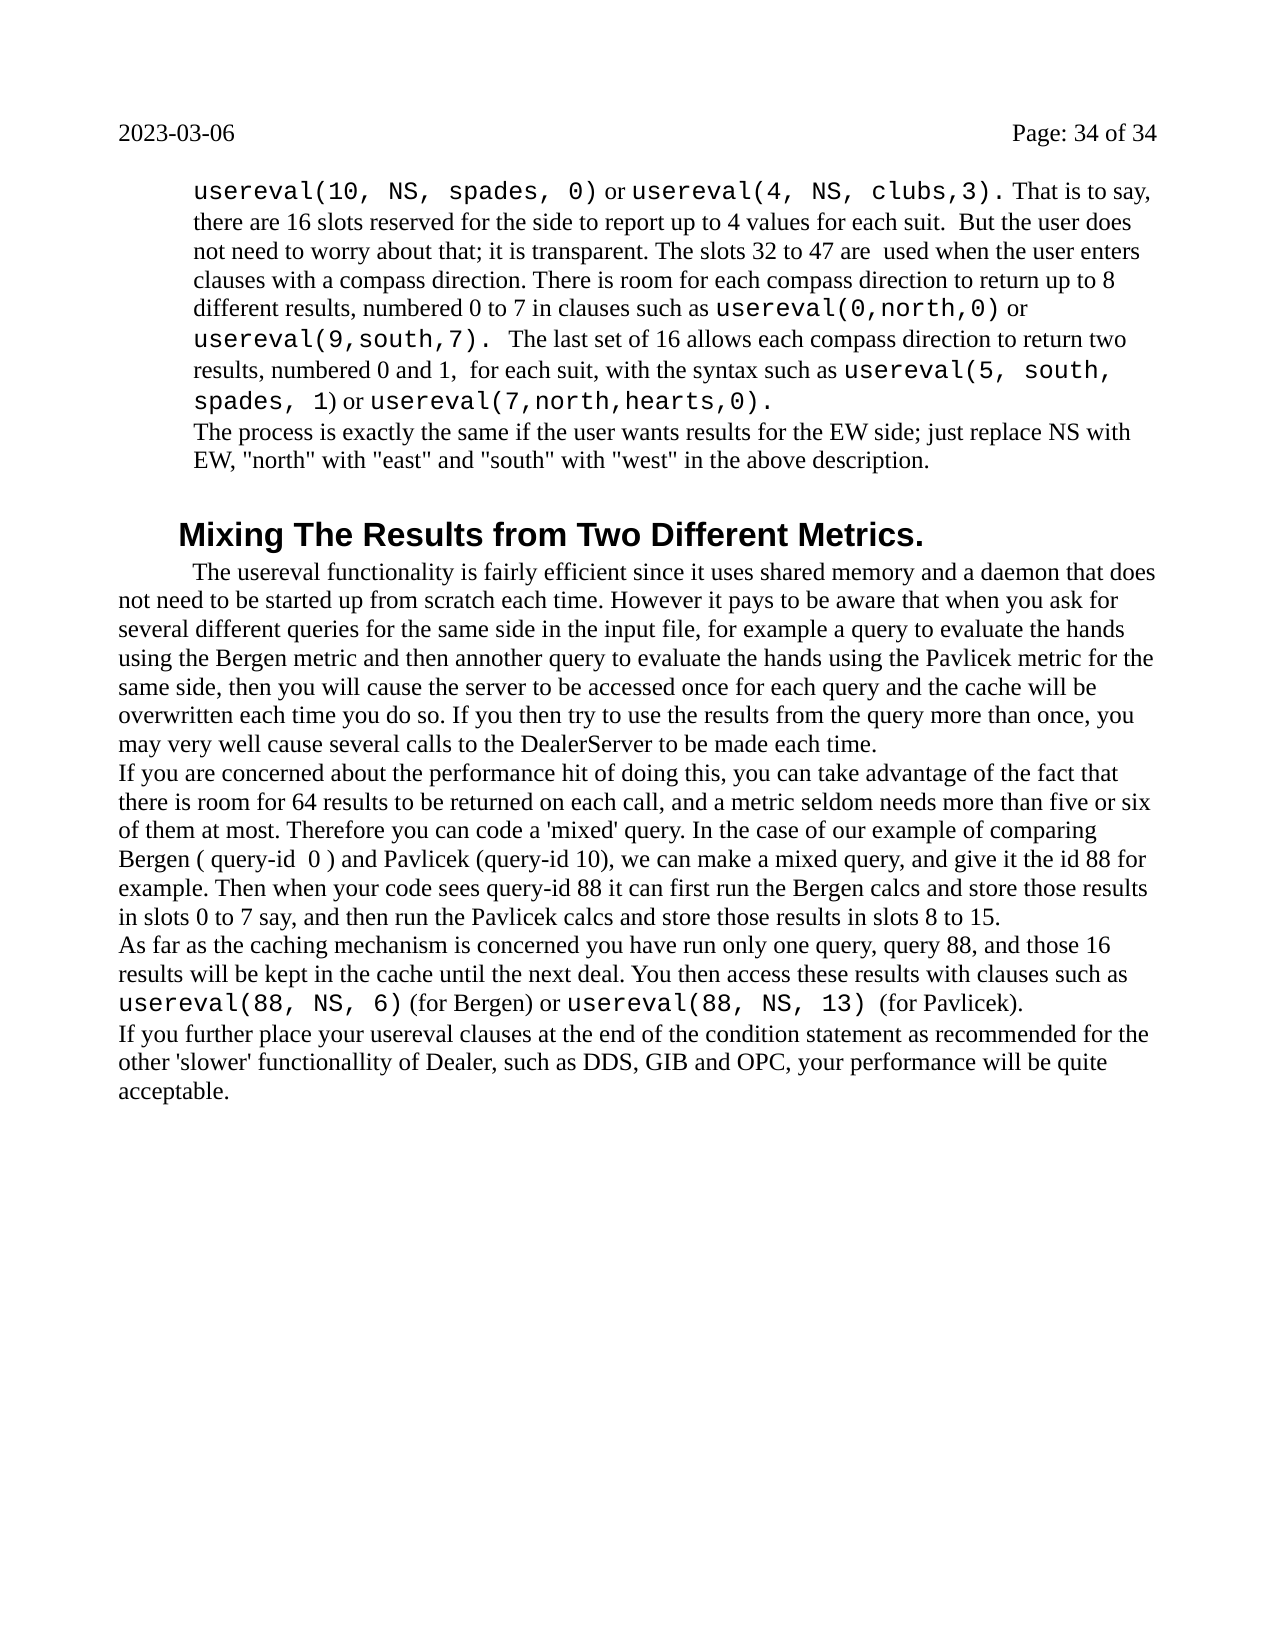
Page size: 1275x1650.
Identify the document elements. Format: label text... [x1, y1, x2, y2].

list The process is exactly the same if the user wants results for the EW side; just replace NS with EW, "north" with "east" and "south" with "west" in the above description. [156, 417, 1157, 474]
text The usereval functionality is fairly efficient since it uses shared memory and a daemon that does not need to be started up from scratch each time. However it pays to be aware that when you ask for several different queries for the same side in the input file, for example a query to evaluate the hands using the Bergen metric and then annother query to evaluate the hands using the Pavlicek metric for the same side, then you will cause the server to be accessed once for each query and the cache will be overwritten each time you do so. If you then try to use the results from the query more than once, you may very well cause several calls to the DealerServer to be made each time. [118, 557, 1157, 758]
text If you further place your usereval clauses at the end of the condition statement as recommended for the other 'slower' functionallity of Dealer, such as DDS, GIB and OPC, your performance will be quite acceptable. [118, 1019, 1157, 1105]
list usereval(10, NS, spades, 0) or usereval(4, NS, clubs,3). That is to say, there are 16 slots reserved for the side to report up to 4 values for each suit. But the user does not need to worry about that; it is transparent. The slots 32 to 47 are used when the user enters clauses with a compass direction. There is room for each compass direction to return up to 8 different results, numbered 0 to 7 in clauses such as usereval(0,north,0) or usereval(9,south,7). The last set of 16 allows each compass direction to return two results, numbered 0 and 1, for each suit, with the syntax such as usereval(5, south, spades, 1) or usereval(7,north,hearts,0). [156, 176, 1157, 417]
subtitle Mixing The Results from Two Different Metrics. [118, 515, 1157, 554]
text If you are concerned about the performance hit of doing this, you can take advantage of the fact that there is room for 64 results to be returned on each call, and a metric seldom needs more than five or six of them at most. Therefore you can code a 'mixed' query. In the case of our example of comparing Bergen ( query-id 0 ) and Pavlicek (query-id 10), we can make a mixed query, and give it the id 88 for example. Then when your code sees query-id 88 it can first run the Bergen calcs and store those results in slots 0 to 7 say, and then run the Pavlicek calcs and store those results in slots 8 to 15. [118, 758, 1157, 930]
text As far as the caching mechanism is concerned you have run only one query, query 88, and those 16 results will be kept in the cache until the next deal. You then access these results with clauses such as usereval(88, NS, 6) (for Bergen) or usereval(88, NS, 13) (for Pavlicek). [118, 930, 1157, 1019]
